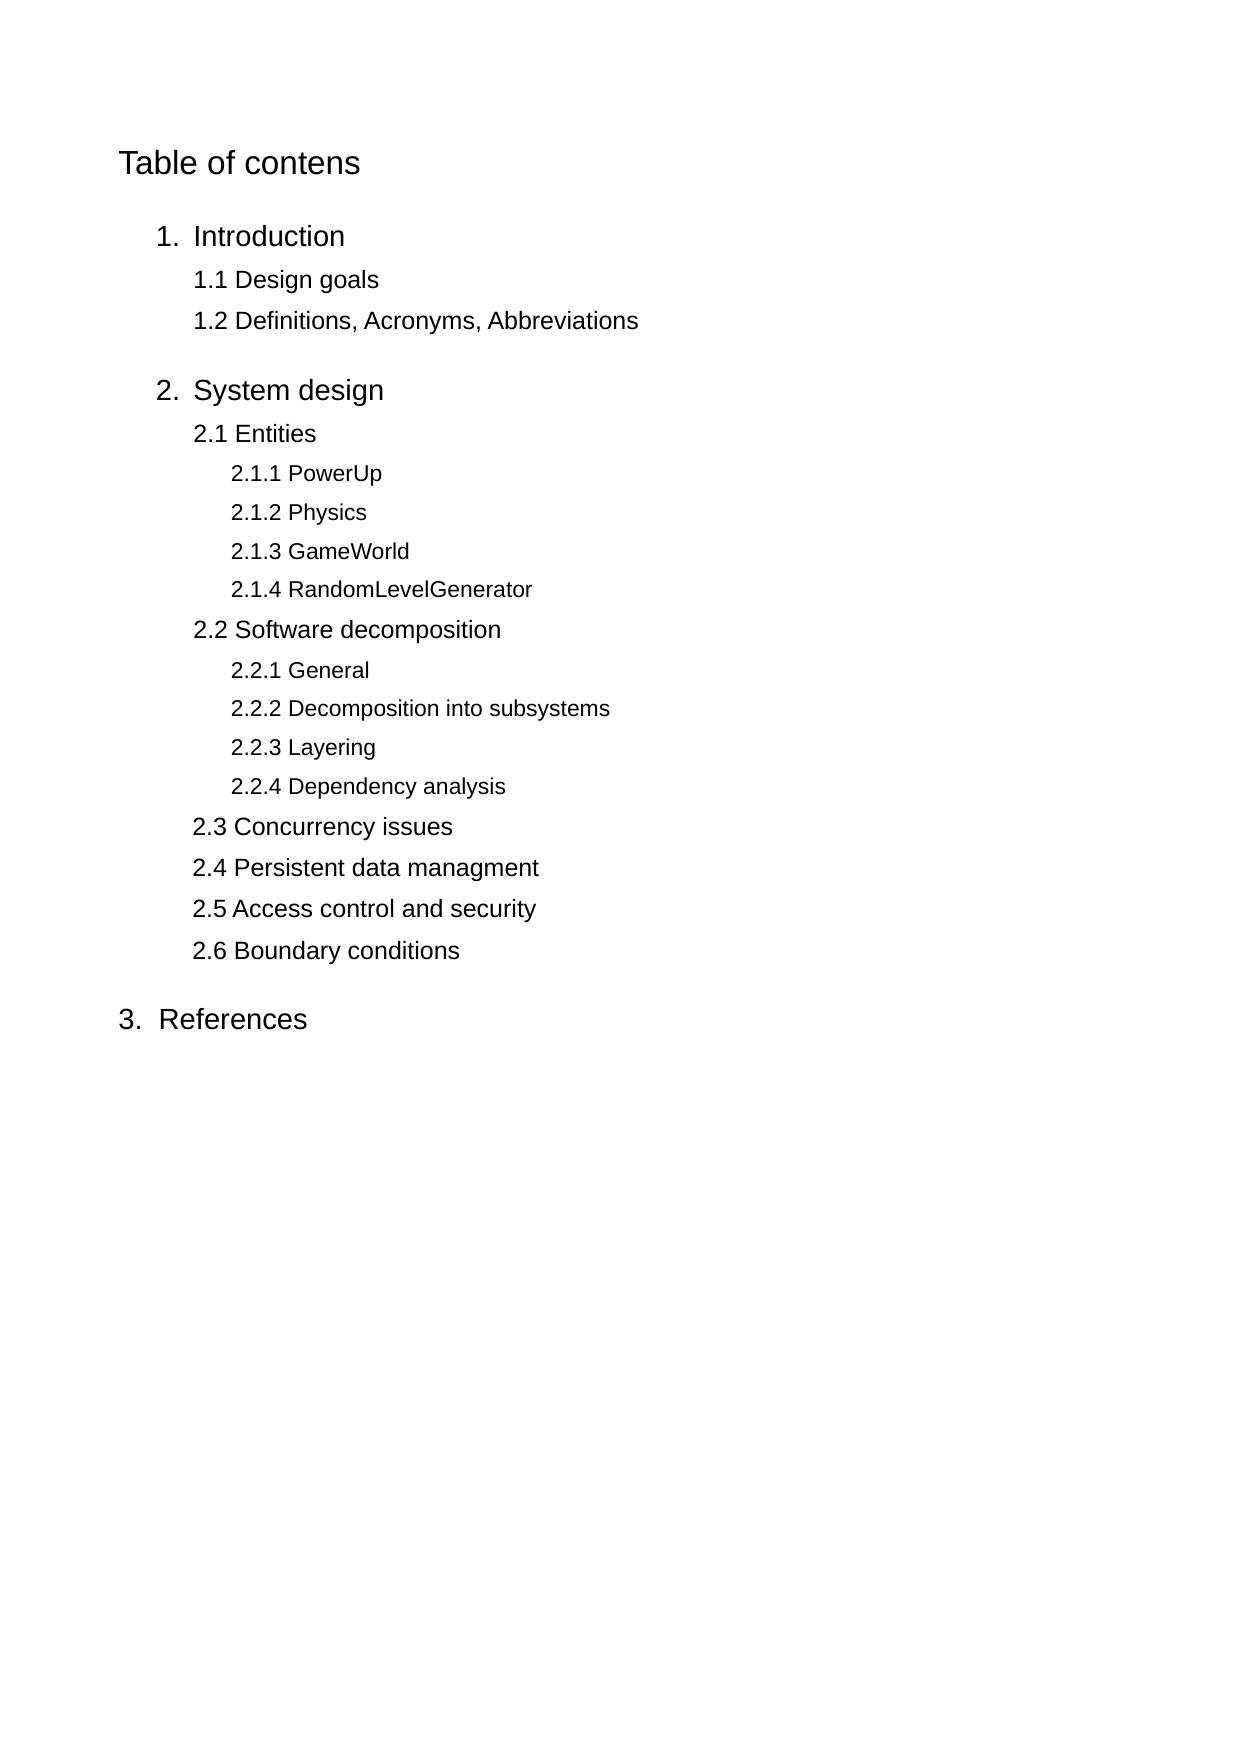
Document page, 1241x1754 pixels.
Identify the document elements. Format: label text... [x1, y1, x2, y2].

list 2.2.4 Dependency analysis [193, 773, 1122, 799]
subtitle Introduction [156, 219, 1122, 253]
list 2.1.3 GameWorld [193, 538, 1122, 564]
list 2.1 Entities [156, 419, 1122, 447]
list 2.2.2 Decomposition into subsystems [193, 695, 1122, 722]
list 2.2.3 Layering [193, 734, 1122, 761]
list 2.2.1 General [193, 657, 1122, 683]
list 1.2 Definitions, Acronyms, Abbreviations [156, 306, 1122, 335]
list 2.1.4 RandomLevelGenerator [193, 576, 1122, 603]
subtitle Table of contens [118, 143, 1122, 182]
list 1.1 Design goals [156, 265, 1122, 294]
text 2.6 Boundary conditions [118, 936, 1122, 964]
subtitle 3. References [118, 1002, 1122, 1036]
list 2.2 Software decomposition [156, 615, 1122, 644]
text 2.3 Concurrency issues [118, 812, 1122, 841]
list 2.1.1 PowerUp [193, 460, 1122, 486]
subtitle System design [156, 373, 1122, 406]
text 2.4 Persistent data managment [118, 853, 1122, 882]
list 2.1.2 Physics [193, 499, 1122, 525]
text 2.5 Access control and security [118, 894, 1122, 923]
